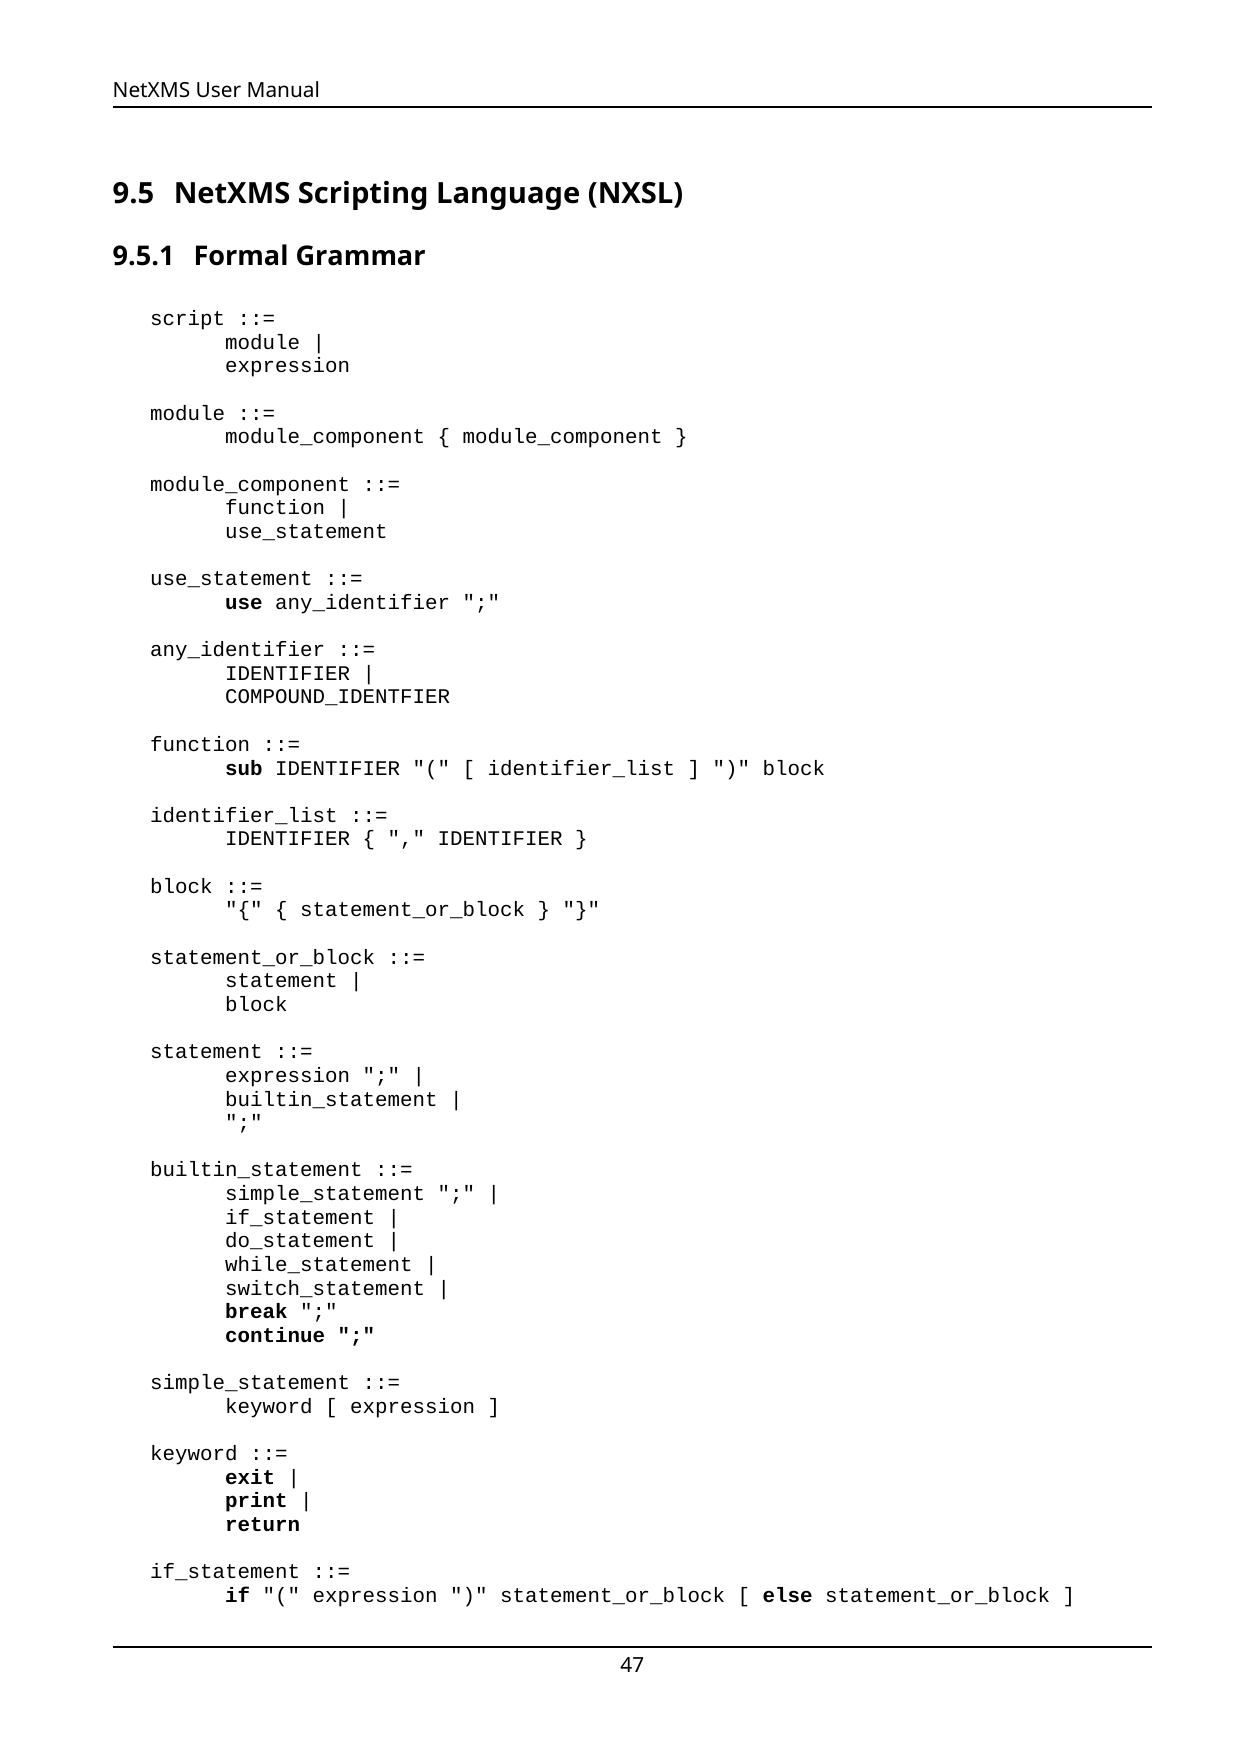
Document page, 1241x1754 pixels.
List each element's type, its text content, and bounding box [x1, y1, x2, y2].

text script ::= [150, 308, 1152, 332]
text any_identifier ::= [150, 639, 1152, 663]
text while_statement | [150, 1254, 1152, 1278]
text if_statement | [150, 1207, 1152, 1230]
text print | [150, 1491, 1152, 1514]
text if_statement ::= [150, 1561, 1152, 1585]
text builtin_statement ::= [150, 1159, 1152, 1183]
text function ::= [150, 734, 1152, 757]
text IDENTIFIER { "," IDENTIFIER } [150, 828, 1152, 852]
text statement_or_block ::= [150, 947, 1152, 970]
text COMPOUND_IDENTFIER [150, 687, 1152, 710]
text keyword ::= [150, 1443, 1152, 1467]
text do_statement | [150, 1230, 1152, 1254]
text IDENTIFIER | [150, 663, 1152, 687]
text use_statement ::= [150, 568, 1152, 592]
text switch_statement | [150, 1278, 1152, 1301]
text expression [150, 356, 1152, 379]
text statement ::= [150, 1041, 1152, 1065]
text block ::= [150, 876, 1152, 899]
text use any_identifier ";" [150, 592, 1152, 616]
text expression ";" | [150, 1065, 1152, 1088]
text sub IDENTIFIER "(" [ identifier_list ] ")" block [150, 757, 1152, 781]
text block [150, 994, 1152, 1018]
text function | [150, 497, 1152, 521]
text "{" { statement_or_block } "}" [150, 899, 1152, 923]
text keyword [ expression ] [150, 1396, 1152, 1419]
text simple_statement ";" | [150, 1183, 1152, 1207]
text use_statement [150, 521, 1152, 545]
text statement | [150, 970, 1152, 994]
text identifier_list ::= [150, 805, 1152, 828]
text if "(" expression ")" statement_or_block [ else statement_or_block ] [150, 1585, 1152, 1609]
text simple_statement ::= [150, 1372, 1152, 1396]
subtitle NetXMS Scripting Language (NXSL) [112, 172, 1152, 212]
text break ";" [150, 1301, 1152, 1325]
text exit | [150, 1467, 1152, 1491]
text module_component ::= [150, 474, 1152, 497]
text continue ";" [150, 1325, 1152, 1349]
text module_component { module_component } [150, 426, 1152, 450]
text module ::= [150, 403, 1152, 426]
subtitle Formal Grammar [112, 237, 1152, 273]
text ";" [150, 1112, 1152, 1136]
text return [150, 1514, 1152, 1538]
text module | [150, 332, 1152, 356]
text builtin_statement | [150, 1088, 1152, 1112]
